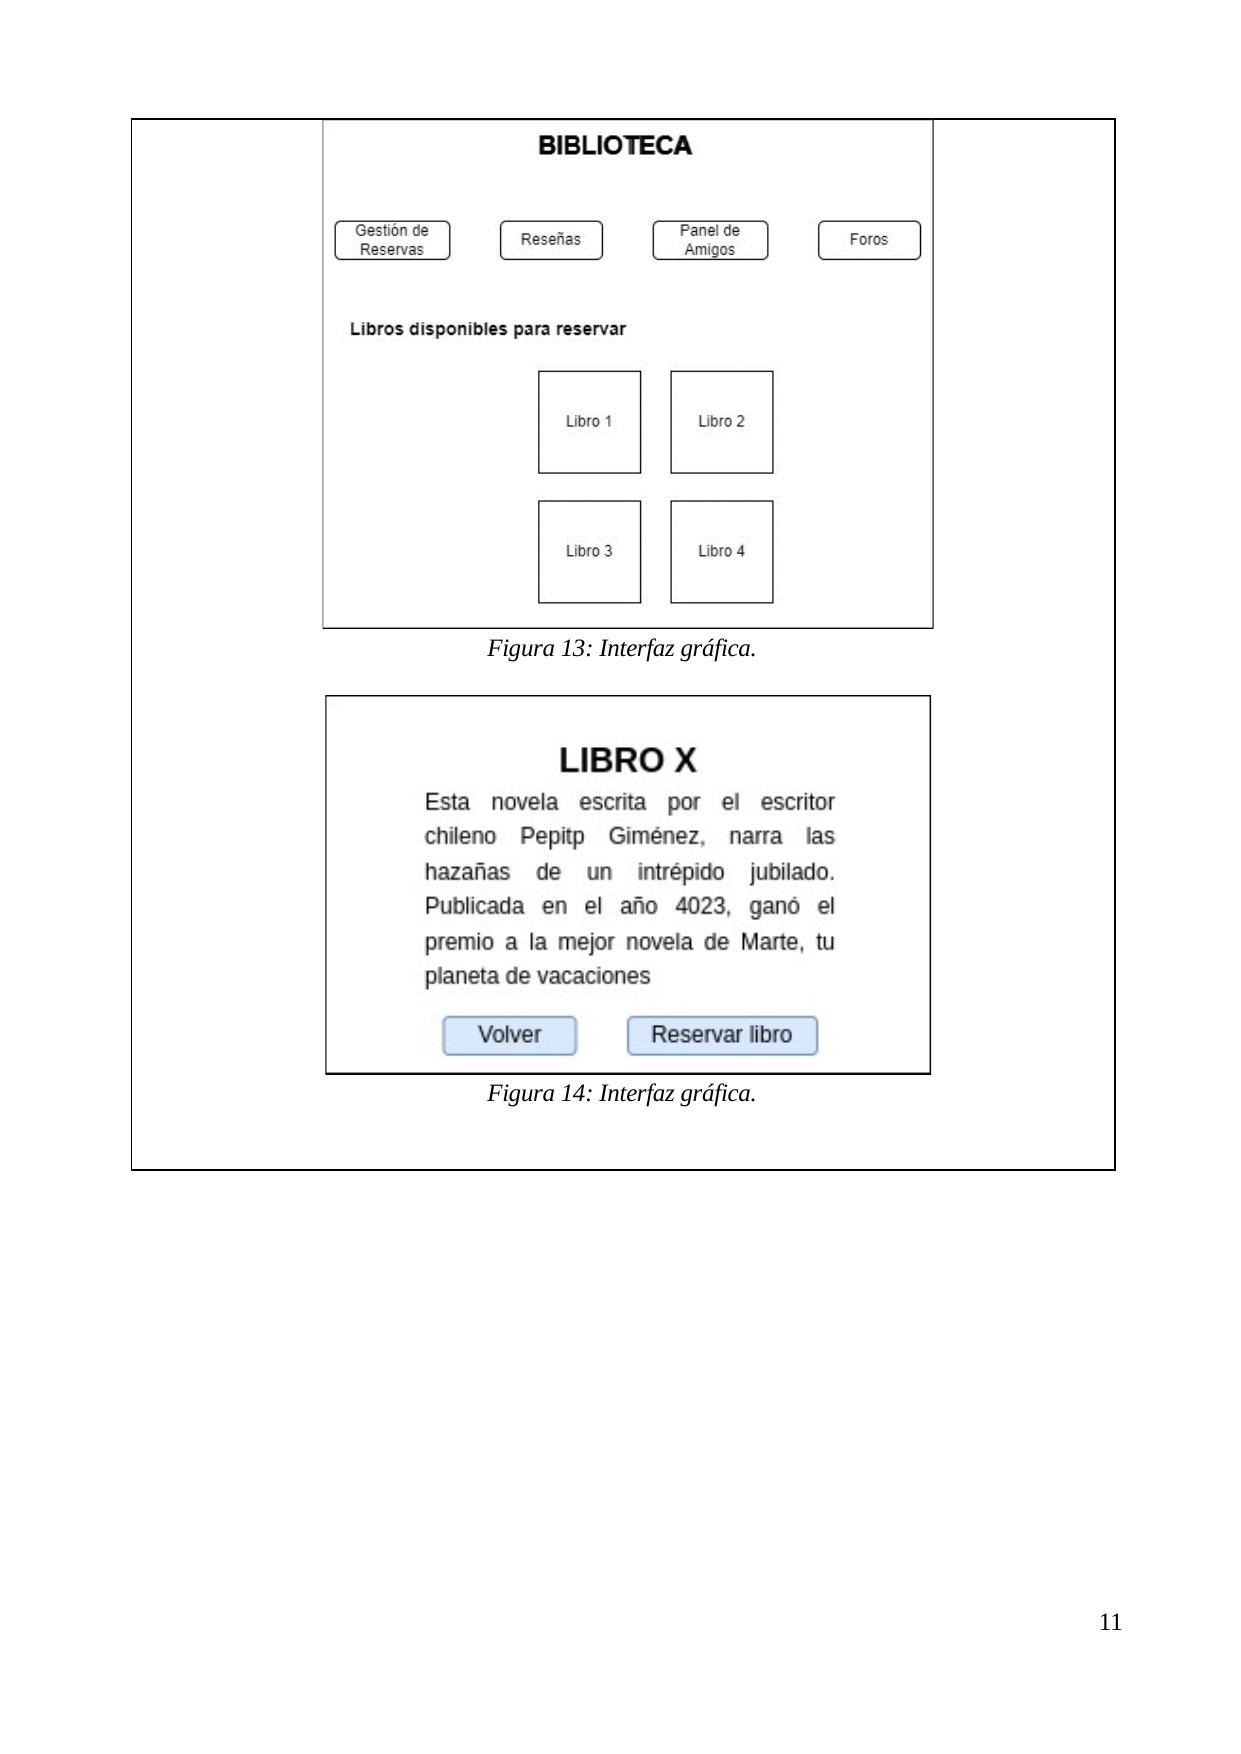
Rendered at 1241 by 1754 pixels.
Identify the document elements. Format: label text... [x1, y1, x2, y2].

picture [322, 119, 934, 629]
picture [325, 695, 932, 1075]
table_cell Figura 13: Interfaz gráfica. Figura 14: Interfaz gráfica. [132, 120, 1114, 1169]
